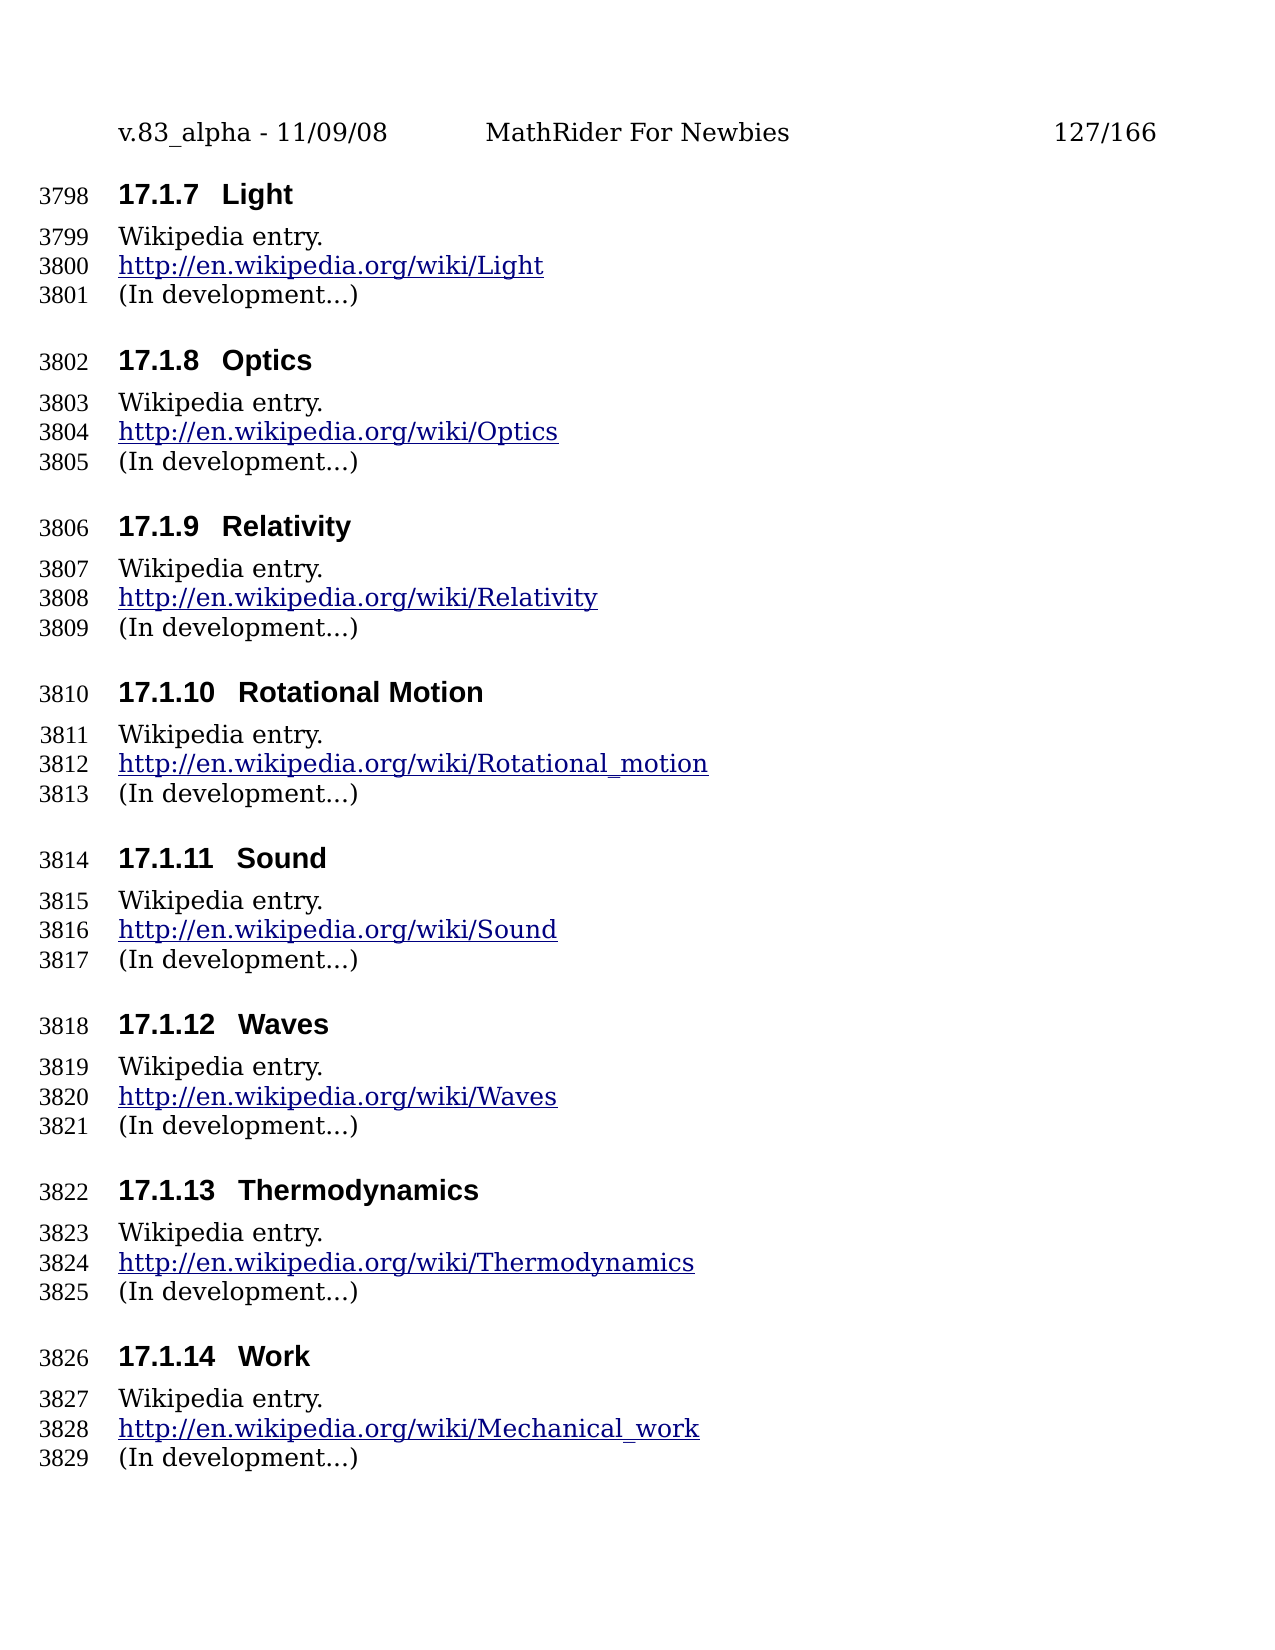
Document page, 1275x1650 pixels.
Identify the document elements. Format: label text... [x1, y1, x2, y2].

text Wikipedia entry. [118, 1384, 1157, 1414]
text http://en.wikipedia.org/wiki/Rotational_motion [118, 749, 1157, 779]
subtitle Light [118, 177, 1157, 210]
subtitle Thermodynamics [118, 1173, 1157, 1207]
subtitle Relativity [118, 509, 1157, 542]
text http://en.wikipedia.org/wiki/Light [118, 251, 1157, 281]
text http://en.wikipedia.org/wiki/Thermodynamics [118, 1248, 1157, 1277]
subtitle Sound [118, 841, 1157, 874]
text (In development...) [118, 281, 1157, 310]
text http://en.wikipedia.org/wiki/Relativity [118, 583, 1157, 613]
text (In development...) [118, 447, 1157, 476]
text Wikipedia entry. [118, 388, 1157, 417]
text Wikipedia entry. [118, 1218, 1157, 1248]
text http://en.wikipedia.org/wiki/Mechanical_work [118, 1414, 1157, 1443]
text Wikipedia entry. [118, 1052, 1157, 1082]
text (In development...) [118, 1443, 1157, 1472]
text Wikipedia entry. [118, 222, 1157, 251]
subtitle Work [118, 1339, 1157, 1373]
text (In development...) [118, 1277, 1157, 1306]
text Wikipedia entry. [118, 886, 1157, 916]
text http://en.wikipedia.org/wiki/Sound [118, 916, 1157, 945]
text (In development...) [118, 945, 1157, 974]
text (In development...) [118, 1111, 1157, 1140]
subtitle Waves [118, 1007, 1157, 1041]
text (In development...) [118, 779, 1157, 808]
text http://en.wikipedia.org/wiki/Waves [118, 1082, 1157, 1111]
text (In development...) [118, 613, 1157, 642]
text Wikipedia entry. [118, 554, 1157, 583]
subtitle Optics [118, 343, 1157, 376]
text http://en.wikipedia.org/wiki/Optics [118, 417, 1157, 447]
text Wikipedia entry. [118, 720, 1157, 749]
subtitle Rotational Motion [118, 675, 1157, 708]
